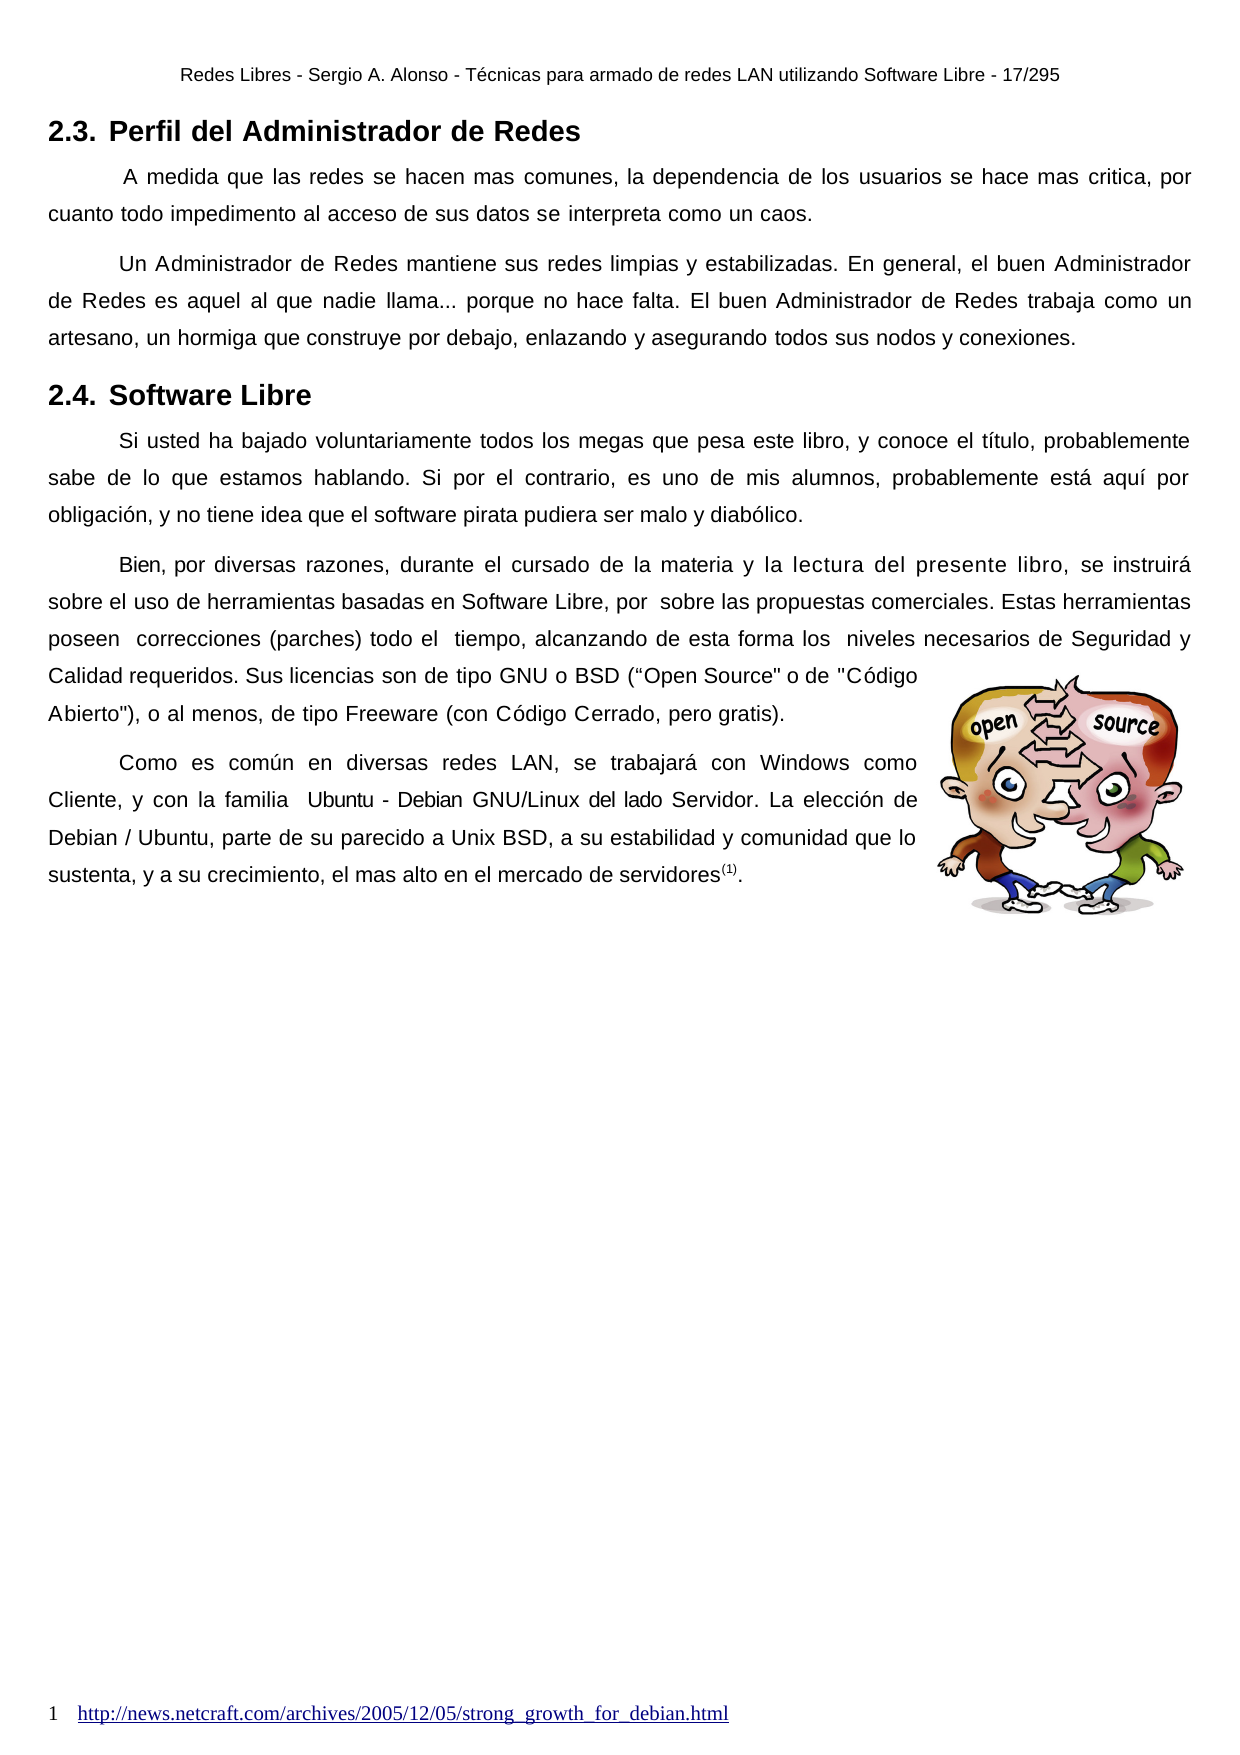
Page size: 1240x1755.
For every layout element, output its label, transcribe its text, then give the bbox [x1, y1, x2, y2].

text A medida que las redes se hacen mas comunes, la dependencia de los usuarios se hace mas critica, por cuanto todo impedimento al acceso de sus datos se interpreta como un caos. [48, 164, 1192, 226]
picture [936, 672, 1187, 920]
subtitle Perfil del Administrador de Redes [48, 115, 1192, 148]
text Como es común en diversas redes LAN, se trabajará con Windows como Cliente, y con la familia Ubuntu - Debian GNU/Linux del lado Servidor. La elección de Debian / Ubuntu, parte de su parecido a Unix BSD, a su estabilidad y comunidad que lo sustenta, y a su crecimiento, el mas alto en el mercado de servidores(). [48, 751, 936, 887]
text Si usted ha bajado voluntariamente todos los megas que pesa este libro, y conoce el título, probablemente sabe de lo que estamos hablando. Si por el contrario, es uno de mis alumnos, probablemente está aquí por obligación, y no tiene idea que el software pirata pudiera ser malo y diabólico. [48, 428, 1192, 527]
subtitle Software Libre [48, 379, 1192, 412]
text http://news.netcraft.com/archives/2005/12/05/strong_growth_for_debian.html [48, 1702, 1192, 1725]
text Un Administrador de Redes mantiene sus redes limpias y estabilizadas. En general, el buen Administrador de Redes es aquel al que nadie llama... porque no hace falta. El buen Administrador de Redes trabaja como un artesano, un hormiga que construye por debajo, enlazando y asegurando todos sus nodos y conexiones. [48, 251, 1192, 350]
text Bien, por diversas razones, durante el cursado de la materia y la lectura del presente libro, se instruirá sobre el uso de herramientas basadas en Software Libre, por sobre las propuestas comerciales. Estas herramientas poseen correcciones (parches) todo el tiempo, alcanzando de esta forma los niveles necesarios de Seguridad y Calidad requeridos. Sus licencias son de tipo GNU o BSD (“Open Source" o de "Código Abierto"), o al menos, de tipo Freeware (con Código Cerrado, pero gratis). [48, 552, 1192, 726]
